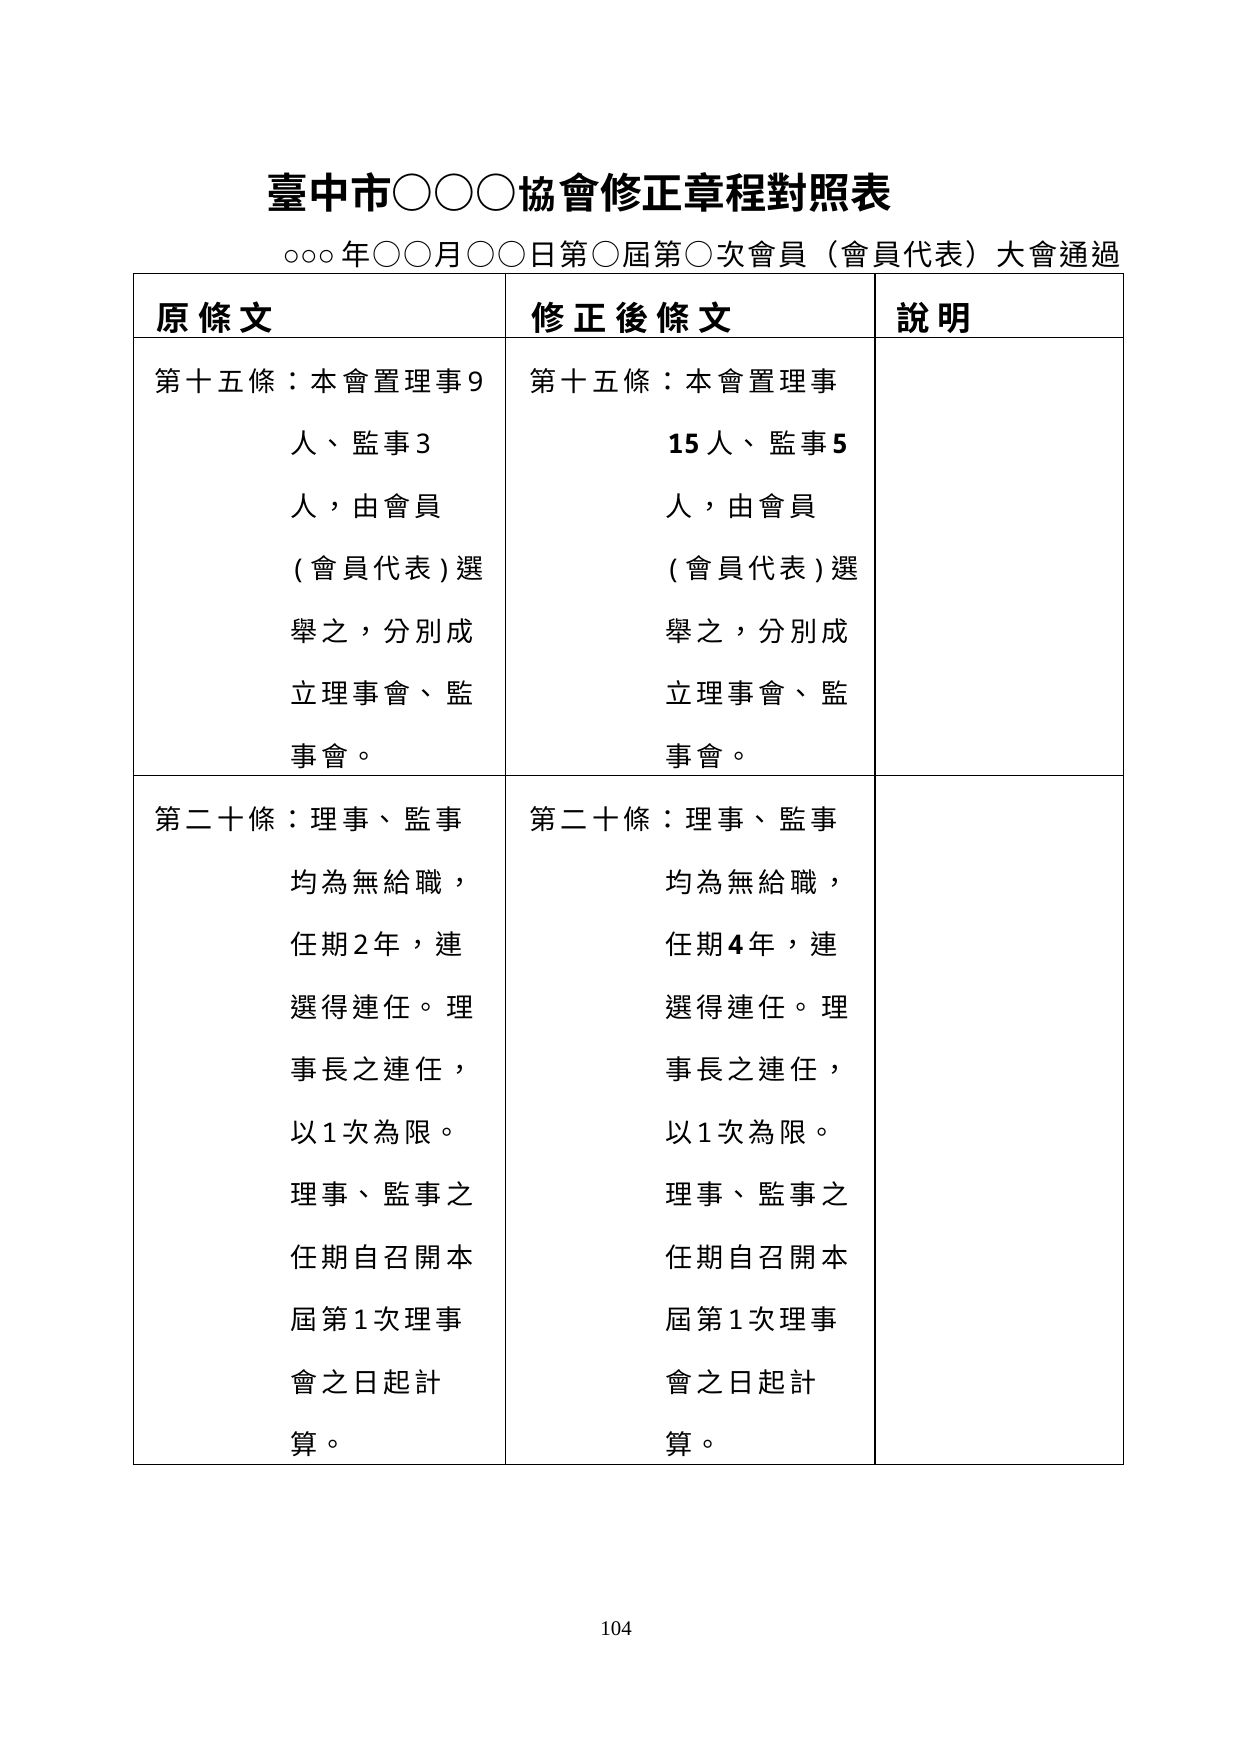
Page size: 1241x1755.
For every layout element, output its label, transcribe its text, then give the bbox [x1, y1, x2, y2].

table_cell [876, 338, 1123, 775]
table_cell [876, 776, 1123, 1464]
table_cell 第十五條：本會置理事15人、監事5人，由會員(會員代表)選舉之，分別成立理事會、監事會。 [506, 338, 874, 775]
table_cell 第二十條：理事、監事均為無給職，任期4年，連選得連任。理事長之連任，以1次為限。理事、監事之任期自召開本屆第1次理事會之日起計算。 [506, 776, 874, 1464]
table_header 修正後條文 [506, 274, 874, 337]
table_header 說明 [876, 274, 1123, 337]
text ○○○年○○月○○日第○屆第○次會員（會員代表）大會通過 [111, 211, 1121, 273]
table_cell 第十五條：本會置理事9人、監事3人，由會員(會員代表)選舉之，分別成立理事會、監事會。 [134, 338, 505, 775]
subtitle 臺中市○○○協會修正章程對照表 [111, 148, 1047, 211]
table_cell 第二十條：理事、監事均為無給職，任期2年，連選得連任。理事長之連任，以1次為限。理事、監事之任期自召開本屆第1次理事會之日起計算。 [134, 776, 505, 1464]
table_header 原條文 [134, 274, 505, 337]
